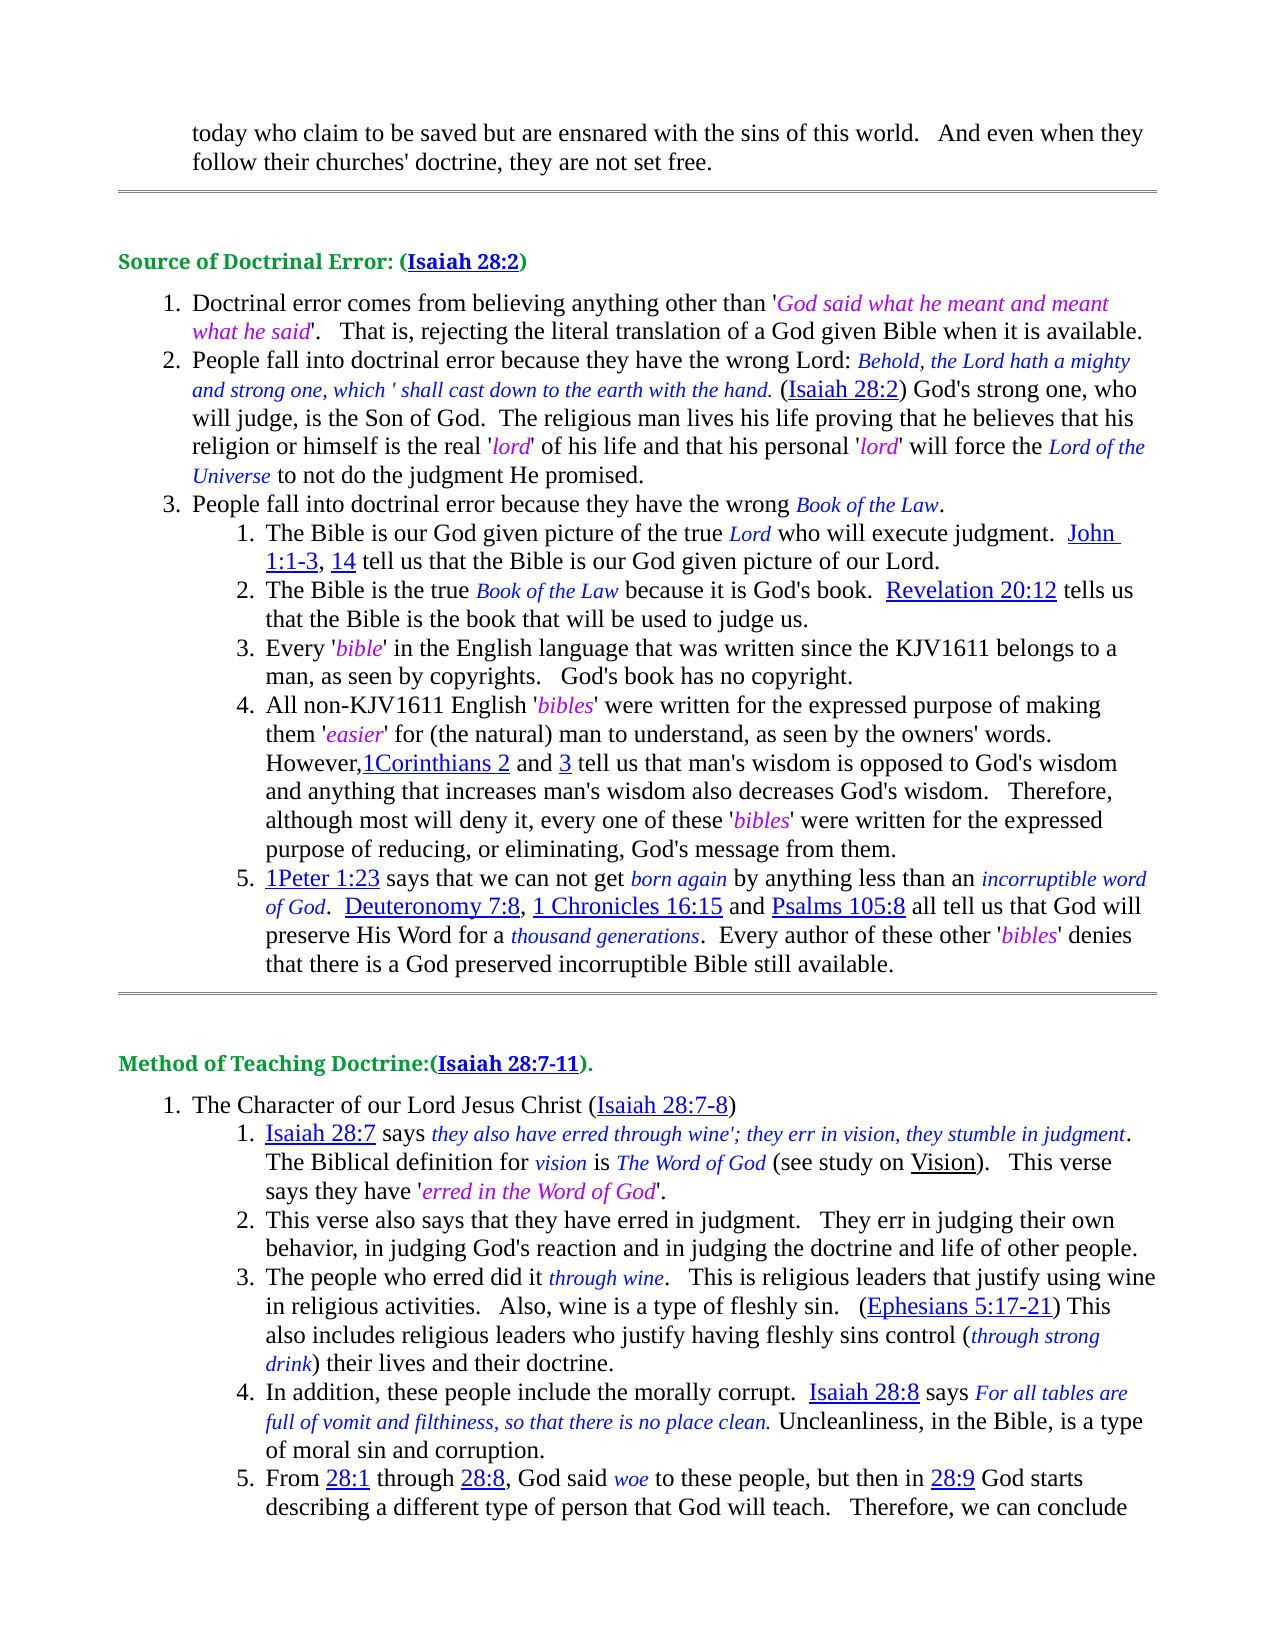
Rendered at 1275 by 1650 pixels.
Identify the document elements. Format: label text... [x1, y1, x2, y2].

subtitle Method of Teaching Doctrine:(Isaiah 28:7-11). [118, 1049, 1157, 1077]
list From 28:1 through 28:8, God said woe to these people, but then in 28:9 God starts describing a different type of person that God will teach. Therefore, we can conclude [236, 1463, 1157, 1521]
subtitle Source of Doctrinal Error: (Isaiah 28:2) [118, 247, 1157, 275]
list All non-KJV1611 English 'bibles' were written for the expressed purpose of making them 'easier' for (the natural) man to understand, as seen by the owners' words. However,1Corinthians 2 and 3 tell us that man's wisdom is opposed to God's wisdom and anything that increases man's wisdom also decreases God's wisdom. Therefore, although most will deny it, every one of these 'bibles' were written for the expressed purpose of reducing, or eliminating, God's message from them. [236, 690, 1157, 863]
list The Bible is the true Book of the Law because it is God's book. Revelation 20:12 tells us that the Bible is the book that will be used to judge us. [236, 575, 1157, 633]
list Isaiah 28:7 says they also have erred through wine'; they err in vision, they stumble in judgment. The Biblical definition for vision is The Word of God (see study on Vision). This verse says they have 'erred in the Word of God'. [236, 1118, 1157, 1205]
list The people who erred did it through wine. This is religious leaders that justify using wine in religious activities. Also, wine is a type of fleshly sin. (Ephesians 5:17-21) This also includes religious leaders who justify having fleshly sins control (through strong drink) their lives and their doctrine. [236, 1262, 1157, 1377]
list today who claim to be saved but are ensnared with the sins of this world. And even when they follow their churches' doctrine, they are not set free. [162, 118, 1157, 176]
list The Character of our Lord Jesus Christ (Isaiah 28:7-8) [162, 1090, 1157, 1118]
list People fall into doctrinal error because they have the wrong Lord: Behold, the Lord hath a mighty and strong one, which ' shall cast down to the earth with the hand. (Isaiah 28:2) God's strong one, who will judge, is the Son of God. The religious man lives his life proving that he believes that his religion or himself is the real 'lord' of his life and that his personal 'lord' will force the Lord of the Universe to not do the judgment He promised. [162, 345, 1157, 489]
list 1Peter 1:23 says that we can not get born again by anything less than an incorruptible word of God. Deuteronomy 7:8, 1 Chronicles 16:15 and Psalms 105:8 all tell us that God will preserve His Word for a thousand generations. Every author of these other 'bibles' denies that there is a God preserved incorruptible Bible still available. [236, 863, 1157, 978]
list In addition, these people include the morally corrupt. Isaiah 28:8 says For all tables are full of vomit and filthiness, so that there is no place clean. Uncleanliness, in the Bible, is a type of moral sin and corruption. [236, 1377, 1157, 1463]
list This verse also says that they have erred in judgment. They err in judging their own behavior, in judging God's reaction and in judging the doctrine and life of other people. [236, 1205, 1157, 1262]
list People fall into doctrinal error because they have the wrong Book of the Law. [162, 489, 1157, 518]
list Every 'bible' in the English language that was written since the KJV1611 belongs to a man, as seen by copyrights. God's book has no copyright. [236, 633, 1157, 690]
list The Bible is our God given picture of the true Lord who will execute judgment. John 1:1-3, 14 tell us that the Bible is our God given picture of our Lord. [236, 518, 1157, 575]
list Doctrinal error comes from believing anything other than 'God said what he meant and meant what he said'. That is, rejecting the literal translation of a God given Bible when it is available. [162, 288, 1157, 345]
